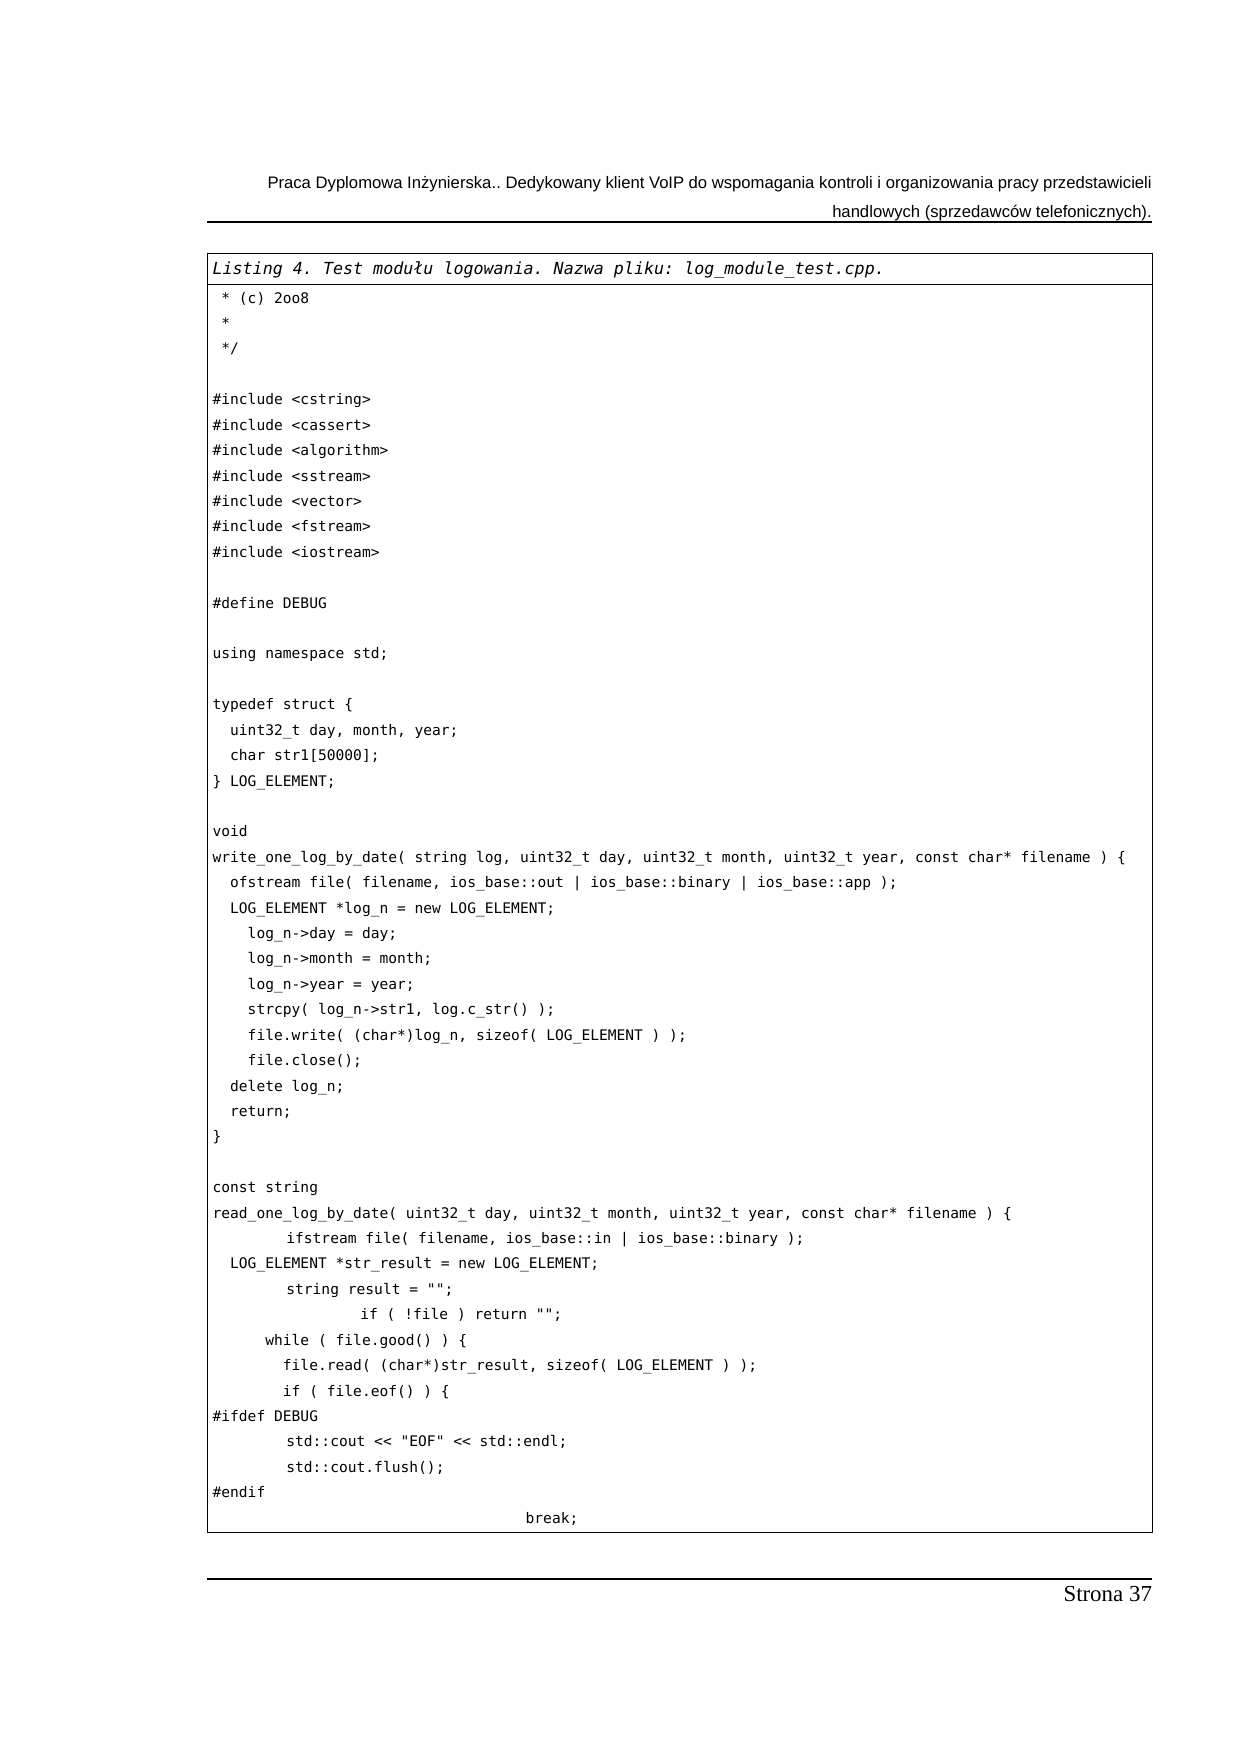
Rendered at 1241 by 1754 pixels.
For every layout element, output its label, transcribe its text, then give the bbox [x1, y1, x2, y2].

table_cell * (c) 2oo8 * */ #include <cstring> #include <cassert> #include <algorithm> #include <sstream> #include <vector> #include <fstream> #include <iostream> #define DEBUG using namespace std; typedef struct { uint32_t day, month, year; char str1[50000]; } LOG_ELEMENT; void write_one_log_by_date( string log, uint32_t day, uint32_t month, uint32_t year, const char* filename ) { ofstream file( filename, ios_base::out | ios_base::binary | ios_base::app ); LOG_ELEMENT *log_n = new LOG_ELEMENT; log_n->day = day; log_n->month = month; log_n->year = year; strcpy( log_n->str1, log.c_str() ); file.write( (char*)log_n, sizeof( LOG_ELEMENT ) ); file.close(); delete log_n; return; } const string read_one_log_by_date( uint32_t day, uint32_t month, uint32_t year, const char* filename ) { ifstream file( filename, ios_base::in | ios_base::binary ); LOG_ELEMENT *str_result = new LOG_ELEMENT; string result = ""; if ( !file ) return ""; while ( file.good() ) { file.read( (char*)str_result, sizeof( LOG_ELEMENT ) ); if ( file.eof() ) { #ifdef DEBUG std::cout << "EOF" << std::endl; std::cout.flush(); #endif break; [208, 285, 1152, 1532]
table_header Listing 4. Test modułu logowania. Nazwa pliku: log_module_test.cpp. [208, 254, 1152, 284]
